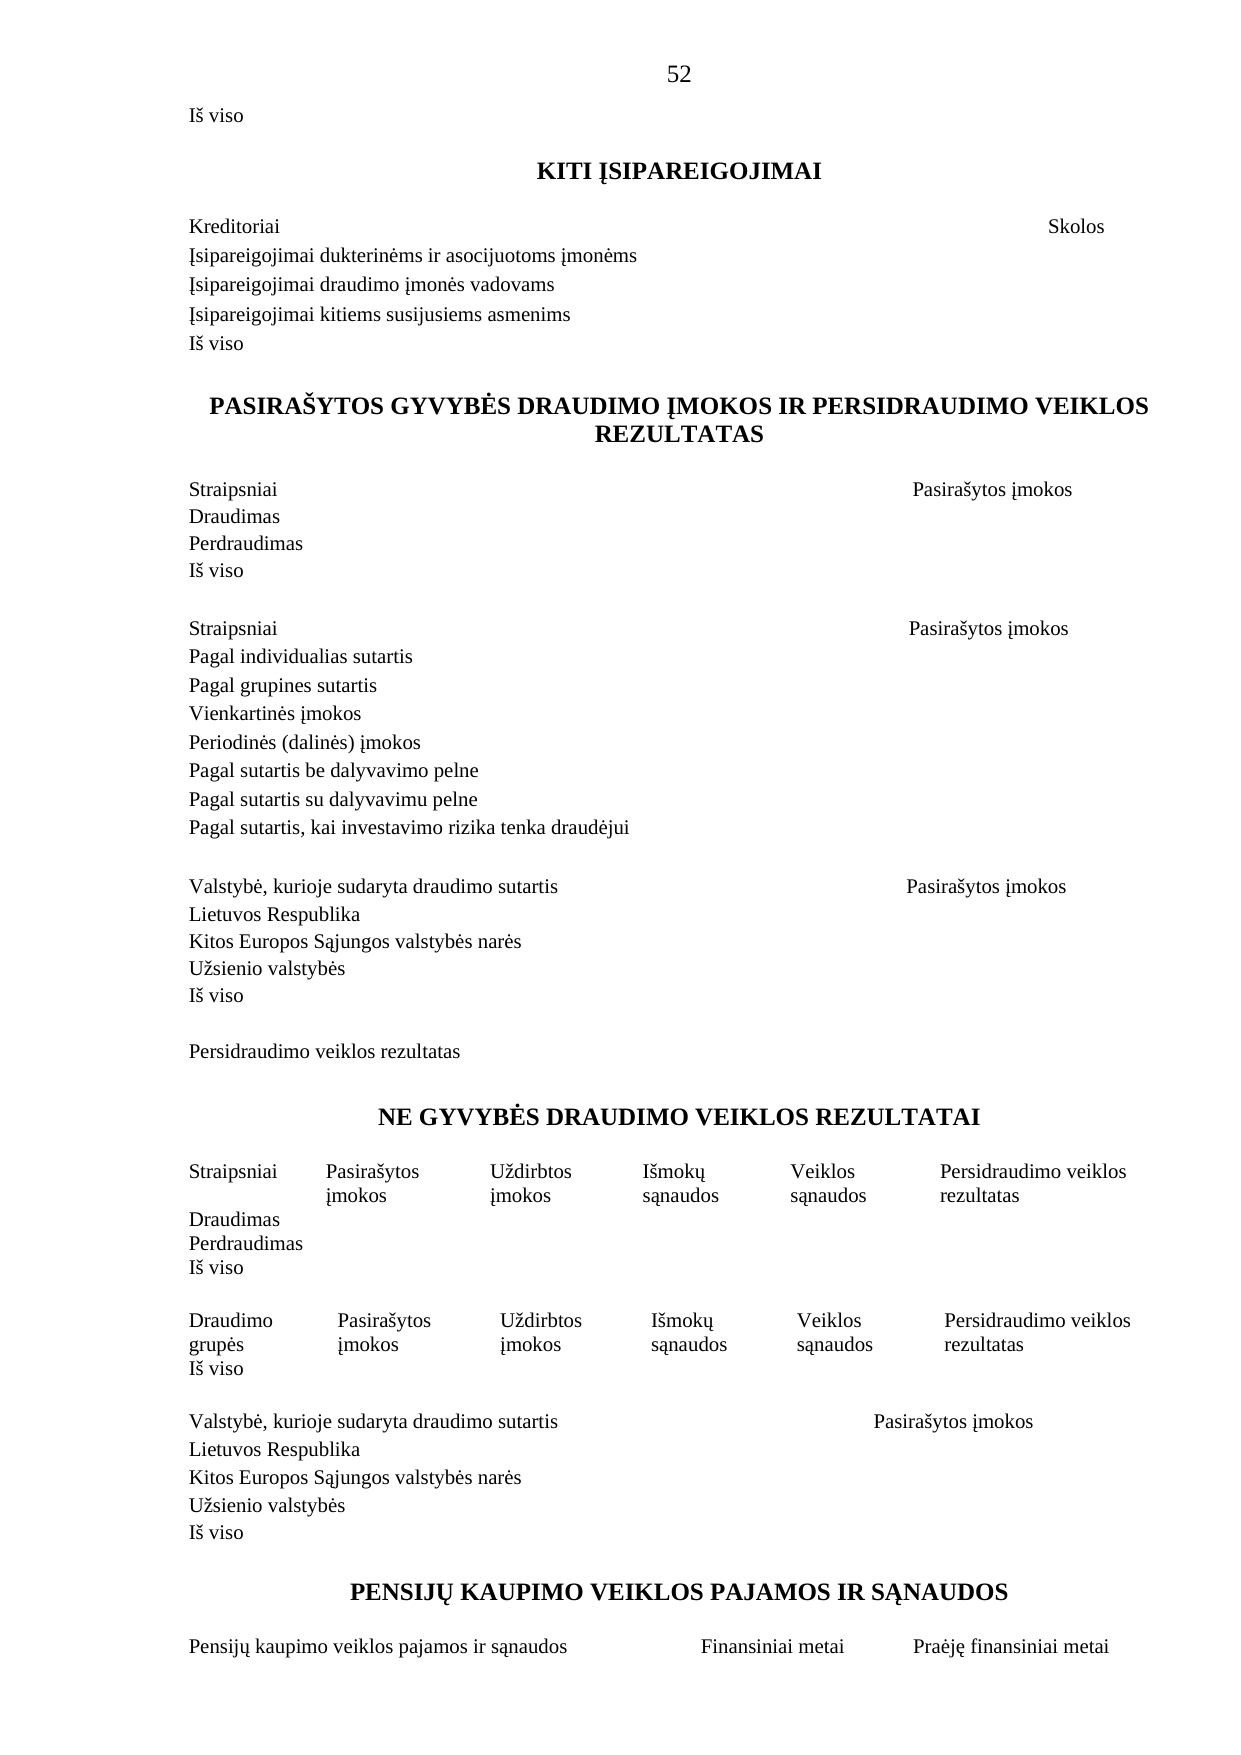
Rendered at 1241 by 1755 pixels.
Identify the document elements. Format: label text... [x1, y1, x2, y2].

table_cell [631, 1207, 779, 1231]
table_cell Įsipareigojimai kitiems susijusiems asmenims [177, 302, 1037, 331]
table_header Straipsniai [177, 477, 901, 504]
table_cell [862, 1437, 1181, 1465]
table_cell [933, 1356, 1181, 1380]
table_cell [895, 902, 1181, 929]
table_cell [895, 983, 1181, 1010]
table_cell [479, 1255, 631, 1279]
table_cell Iš viso [177, 1255, 314, 1279]
table_cell [631, 1231, 779, 1255]
table_header Valstybė, kurioje sudaryta draudimo sutartis [177, 874, 895, 902]
text PASIRAŠYTOS GYVYBĖS DRAUDIMO ĮMOKOS IR PERSIDRAUDIMO VEIKLOS REZULTATAS [177, 391, 1181, 448]
table_header Uždirbtos įmokos [489, 1308, 639, 1356]
table_cell [601, 104, 745, 127]
table_cell [897, 673, 1181, 701]
table_header Persidraudimo veiklos rezultatas [929, 1159, 1181, 1207]
table_cell Lietuvos Respublika [177, 1437, 862, 1465]
table_header Straipsniai [177, 1159, 314, 1207]
table_cell Draudimas [177, 1207, 314, 1231]
table_header Uždirbtos įmokos [479, 1159, 631, 1207]
table_cell Lietuvos Respublika [177, 902, 895, 929]
table_cell Kitos Europos Sąjungos valstybės narės [177, 929, 895, 956]
table_cell [640, 1356, 785, 1380]
table_cell [901, 531, 1181, 558]
table_cell [897, 730, 1181, 758]
table_cell Vienkartinės įmokos [177, 701, 897, 729]
table_header Persidraudimo veiklos rezultatas [933, 1308, 1181, 1356]
table_header Pasirašytos įmokos [862, 1409, 1181, 1437]
table_cell [785, 1356, 933, 1380]
table_header [1108, 1039, 1181, 1073]
table_cell [314, 1255, 478, 1279]
table_cell Iš viso [177, 558, 901, 587]
table_header Pasirašytos įmokos [897, 615, 1181, 644]
table_cell Iš viso [177, 1356, 326, 1380]
table_cell [929, 1207, 1181, 1231]
table_cell [897, 644, 1181, 672]
table_cell [479, 1207, 631, 1231]
table_cell [897, 815, 1181, 846]
table_cell Iš viso [177, 104, 601, 127]
table_cell [1037, 331, 1181, 362]
table_cell [895, 929, 1181, 956]
table_cell [901, 504, 1181, 531]
table_header Pasirašytos įmokos [895, 874, 1181, 902]
table_header Persidraudimo veiklos rezultatas [177, 1039, 1108, 1073]
table_cell Iš viso [177, 983, 895, 1010]
table_cell [314, 1231, 478, 1255]
table_header Praėję finansiniai metai [902, 1634, 1181, 1661]
table_cell Įsipareigojimai dukterinėms ir asocijuotoms įmonėms [177, 243, 1037, 272]
table_header Valstybė, kurioje sudaryta draudimo sutartis [177, 1409, 862, 1437]
text KITI ĮSIPAREIGOJIMAI [177, 156, 1181, 185]
table_cell [1048, 104, 1181, 127]
table_cell [901, 558, 1181, 587]
table_cell [1037, 302, 1181, 331]
table_cell [897, 701, 1181, 729]
table_cell [1037, 272, 1181, 302]
table_cell Perdraudimas [177, 1231, 314, 1255]
table_cell Pagal sutartis su dalyvavimu pelne [177, 787, 897, 815]
table_header Veiklos sąnaudos [779, 1159, 928, 1207]
table_cell [779, 1255, 928, 1279]
table_cell [897, 758, 1181, 787]
table_header Pensijų kaupimo veiklos pajamos ir sąnaudos [177, 1634, 689, 1661]
table_cell Užsienio valstybės [177, 956, 895, 983]
table_header Pasirašytos įmokos [901, 477, 1181, 504]
table_cell [897, 787, 1181, 815]
table_cell [929, 1255, 1181, 1279]
table_cell Perdraudimas [177, 531, 901, 558]
table_cell Pagal sutartis be dalyvavimo pelne [177, 758, 897, 787]
table_header Veiklos sąnaudos [785, 1308, 933, 1356]
table_cell [489, 1356, 639, 1380]
table_cell Iš viso [177, 1520, 862, 1548]
table_cell Draudimas [177, 504, 901, 531]
table_cell Įsipareigojimai draudimo įmonės vadovams [177, 272, 1037, 302]
table_cell [631, 1255, 779, 1279]
table_cell Iš viso [177, 331, 1037, 362]
table_cell Užsienio valstybės [177, 1493, 862, 1520]
text NE GYVYBĖS DRAUDIMO VEIKLOS REZULTATAI [177, 1102, 1181, 1130]
table_cell [745, 104, 1048, 127]
table_header Išmokų sąnaudos [631, 1159, 779, 1207]
table_header Skolos [1037, 214, 1181, 243]
table_cell [862, 1520, 1181, 1548]
table_cell Pagal grupines sutartis [177, 673, 897, 701]
table_cell Pagal individualias sutartis [177, 644, 897, 672]
table_cell Kitos Europos Sąjungos valstybės narės [177, 1465, 862, 1492]
table_cell [779, 1231, 928, 1255]
table_cell [314, 1207, 478, 1231]
table_header Draudimo grupės [177, 1308, 326, 1356]
table_header Pasirašytos įmokos [326, 1308, 489, 1356]
table_header Finansiniai metai [689, 1634, 902, 1661]
table_cell Periodinės (dalinės) įmokos [177, 730, 897, 758]
table_header Pasirašytos įmokos [314, 1159, 478, 1207]
table_cell [1037, 243, 1181, 272]
table_header Straipsniai [177, 615, 897, 644]
table_cell [479, 1231, 631, 1255]
table_cell [326, 1356, 489, 1380]
table_header Kreditoriai [177, 214, 1037, 243]
table_cell [862, 1465, 1181, 1492]
table_cell [929, 1231, 1181, 1255]
table_cell [895, 956, 1181, 983]
text PENSIJŲ KAUPIMO VEIKLOS PAJAMOS IR SĄNAUDOS [177, 1577, 1181, 1606]
table_cell Pagal sutartis, kai investavimo rizika tenka draudėjui [177, 815, 897, 846]
table_cell [862, 1493, 1181, 1520]
table_cell [779, 1207, 928, 1231]
table_header Išmokų sąnaudos [640, 1308, 785, 1356]
